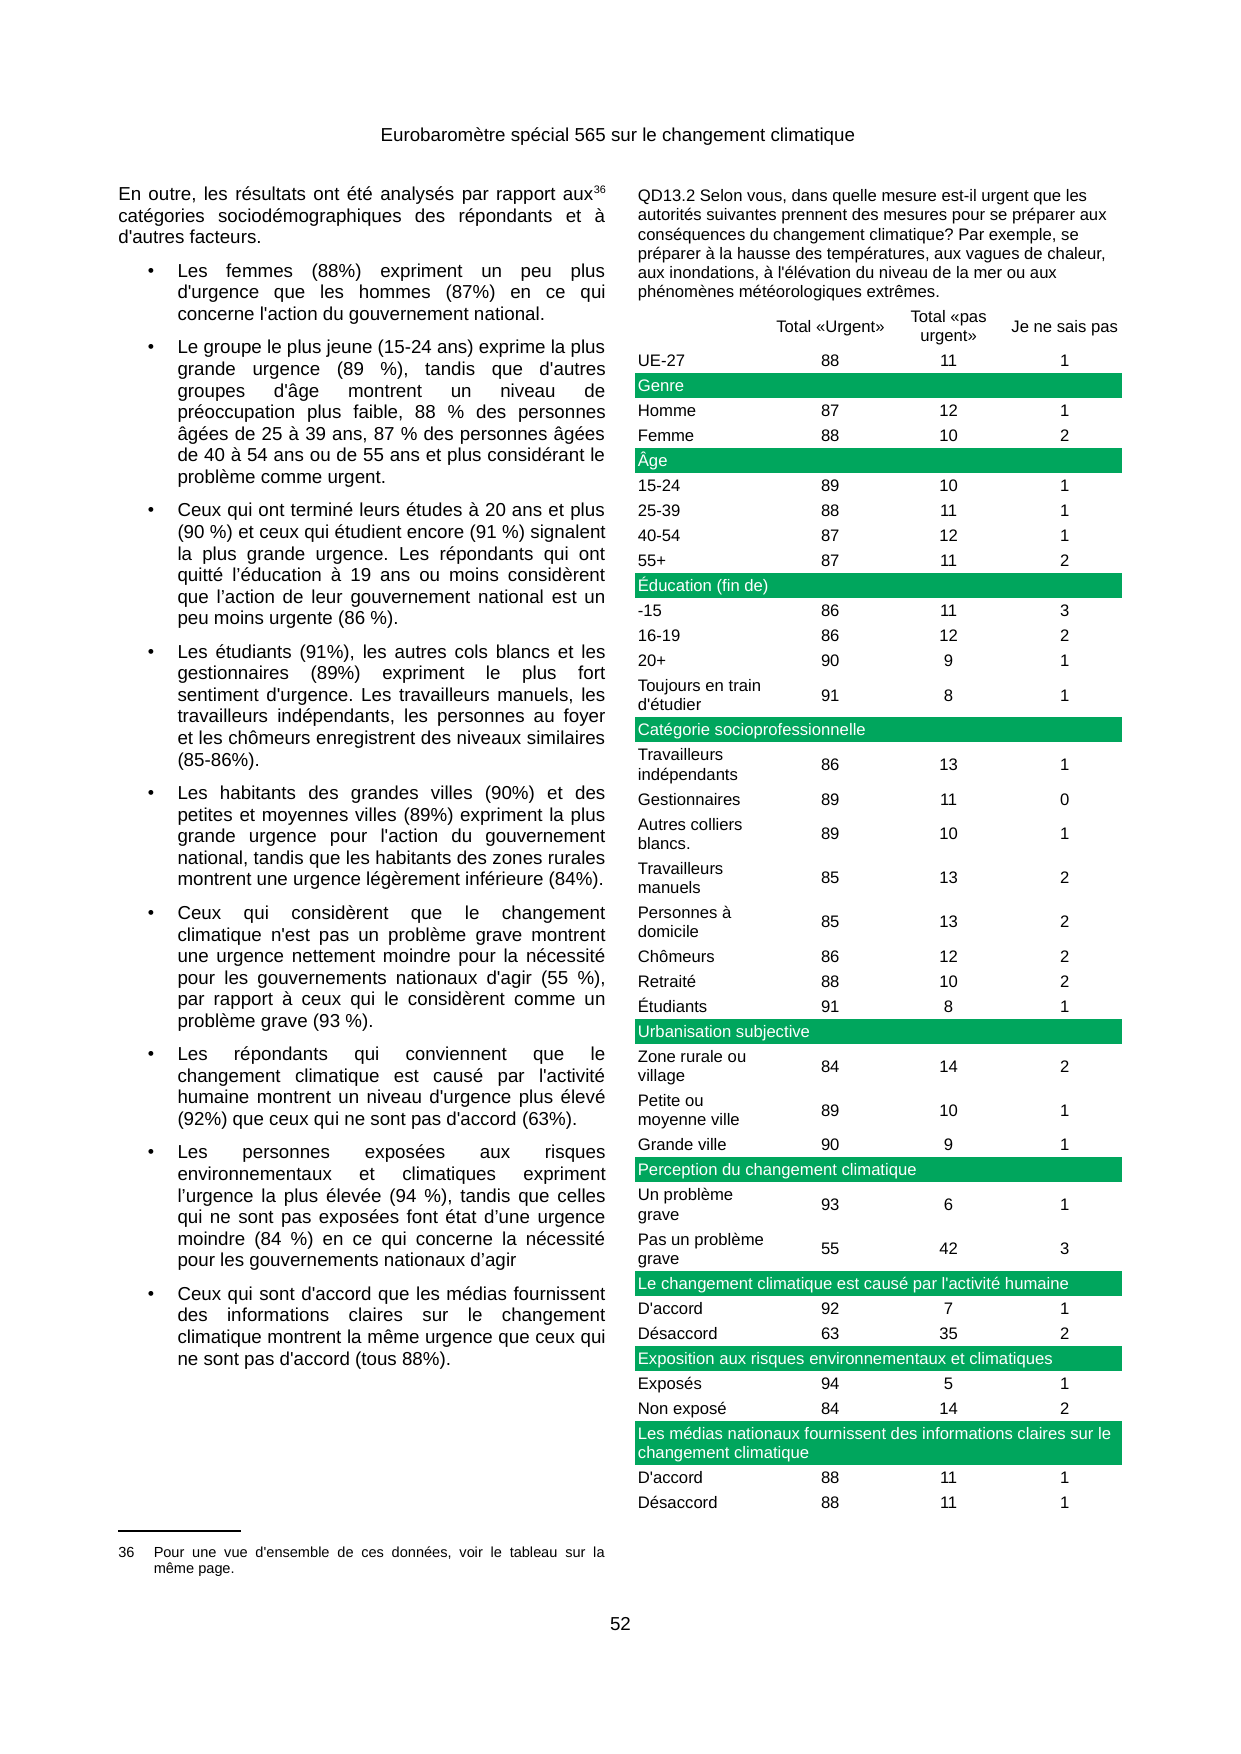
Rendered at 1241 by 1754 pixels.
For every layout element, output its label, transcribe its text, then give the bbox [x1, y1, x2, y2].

table_cell 2 [1007, 969, 1122, 994]
table_cell 12 [890, 944, 1007, 969]
table_cell 2 [1007, 900, 1122, 944]
table_cell [635, 304, 771, 348]
table_cell Éducation (fin de) [635, 573, 1122, 598]
table_cell 5 [890, 1371, 1007, 1396]
table_cell Personnes à domicile [635, 900, 771, 944]
table_cell 15-24 [635, 473, 771, 498]
table_cell 14 [890, 1396, 1007, 1421]
table_cell 11 [890, 498, 1007, 523]
table_cell 91 [771, 994, 890, 1019]
table_cell Total «pas urgent» [890, 304, 1007, 348]
table_cell 1 [1007, 811, 1122, 856]
table_cell 9 [890, 648, 1007, 673]
table_cell 2 [1007, 1396, 1122, 1421]
table_cell Autres colliers blancs. [635, 811, 771, 856]
table_cell 2 [1007, 623, 1122, 648]
table_cell Grande ville [635, 1132, 771, 1157]
table_cell 55+ [635, 548, 771, 573]
table_cell 10 [890, 423, 1007, 448]
table_cell 13 [890, 856, 1007, 900]
table_cell 85 [771, 900, 890, 944]
table_cell Désaccord [635, 1321, 771, 1346]
table_cell 12 [890, 398, 1007, 423]
table_cell 2 [1007, 1044, 1122, 1088]
table_cell Gestionnaires [635, 786, 771, 811]
table_cell Travailleurs indépendants [635, 742, 771, 786]
list Les habitants des grandes villes (90%) et des petites et moyennes villes (89%) expriment la plus grande urgence pour l'action du gouvernement national, tandis que les habitants des zones rurales montrent une urgence légèrement inférieure (84%). [148, 782, 605, 890]
table_cell 11 [890, 548, 1007, 573]
table_cell 2 [1007, 944, 1122, 969]
table_cell 1 [1007, 648, 1122, 673]
table_cell Petite ou moyenne ville [635, 1088, 771, 1132]
table_cell Urbanisation subjective [635, 1019, 1122, 1044]
table_header QD13.2 Selon vous, dans quelle mesure est-il urgent que les autorités suivantes prennent des mesures pour se préparer aux conséquences du changement climatique? Par exemple, se préparer à la hausse des températures, aux vagues de chaleur, aux inondations, à l'élévation du niveau de la mer ou aux phénomènes météorologiques extrêmes. [635, 183, 1122, 304]
table_cell 89 [771, 1088, 890, 1132]
table_cell Toujours en train d'étudier [635, 673, 771, 717]
table_cell 14 [890, 1044, 1007, 1088]
table_cell 13 [890, 742, 1007, 786]
list Ceux qui sont d'accord que les médias fournissent des informations claires sur le changement climatique montrent la même urgence que ceux qui ne sont pas d'accord (tous 88%). [148, 1283, 605, 1369]
table_cell 11 [890, 786, 1007, 811]
table_cell Retraité [635, 969, 771, 994]
table_cell Désaccord [635, 1490, 771, 1515]
table_cell 87 [771, 398, 890, 423]
list Les femmes (88%) expriment un peu plus d'urgence que les hommes (87%) en ce qui concerne l'action du gouvernement national. [148, 259, 605, 324]
table_cell Catégorie socioprofessionnelle [635, 717, 1122, 742]
table_cell 86 [771, 623, 890, 648]
table_cell 88 [771, 1465, 890, 1490]
table_cell 25-39 [635, 498, 771, 523]
text En outre, les résultats ont été analysés par rapport aux catégories sociodémographiques des répondants et à d'autres facteurs. [118, 183, 605, 248]
table_cell 84 [771, 1044, 890, 1088]
table_cell Total «Urgent» [771, 304, 890, 348]
table_cell 87 [771, 523, 890, 548]
table_cell 88 [771, 1490, 890, 1515]
table_cell Femme [635, 423, 771, 448]
table_cell 2 [1007, 1321, 1122, 1346]
table_cell 42 [890, 1226, 1007, 1271]
table_cell 1 [1007, 994, 1122, 1019]
table_cell 8 [890, 994, 1007, 1019]
table_cell Exposés [635, 1371, 771, 1396]
table_cell 2 [1007, 856, 1122, 900]
table_cell 89 [771, 473, 890, 498]
table_cell Zone rurale ou village [635, 1044, 771, 1088]
text Pour une vue d'ensemble de ces données, voir le tableau sur la même page. [118, 1543, 605, 1577]
table_cell 88 [771, 348, 890, 373]
table_cell Travailleurs manuels [635, 856, 771, 900]
table_cell 3 [1007, 1226, 1122, 1271]
table_cell 55 [771, 1226, 890, 1271]
table_cell 8 [890, 673, 1007, 717]
table_cell 88 [771, 498, 890, 523]
table_cell -15 [635, 598, 771, 623]
table_cell 10 [890, 1088, 1007, 1132]
table_cell 91 [771, 673, 890, 717]
table_cell Un problème grave [635, 1182, 771, 1226]
table_cell 11 [890, 348, 1007, 373]
table_cell 1 [1007, 348, 1122, 373]
table_cell 86 [771, 598, 890, 623]
table_cell 1 [1007, 742, 1122, 786]
table_cell D'accord [635, 1296, 771, 1321]
table_cell 87 [771, 548, 890, 573]
table_cell Les médias nationaux fournissent des informations claires sur le changement climatique [635, 1421, 1122, 1465]
table_cell Non exposé [635, 1396, 771, 1421]
table_cell 11 [890, 598, 1007, 623]
table_cell Chômeurs [635, 944, 771, 969]
table_cell 11 [890, 1465, 1007, 1490]
table_cell Genre [635, 373, 1122, 398]
list Le groupe le plus jeune (15-24 ans) exprime la plus grande urgence (89 %), tandis que d'autres groupes d'âge montrent un niveau de préoccupation plus faible, 88 % des personnes âgées de 25 à 39 ans, 87 % des personnes âgées de 40 à 54 ans ou de 55 ans et plus considérant le problème comme urgent. [148, 336, 605, 487]
table_cell 88 [771, 969, 890, 994]
table_cell 86 [771, 742, 890, 786]
list Les personnes exposées aux risques environnementaux et climatiques expriment l’urgence la plus élevée (94 %), tandis que celles qui ne sont pas exposées font état d’une urgence moindre (84 %) en ce qui concerne la nécessité pour les gouvernements nationaux d’agir [148, 1141, 605, 1271]
table_cell 86 [771, 944, 890, 969]
table_cell 9 [890, 1132, 1007, 1157]
table_cell 10 [890, 969, 1007, 994]
table_cell 35 [890, 1321, 1007, 1346]
list Ceux qui ont terminé leurs études à 20 ans et plus (90 %) et ceux qui étudient encore (91 %) signalent la plus grande urgence. Les répondants qui ont quitté l’éducation à 19 ans ou moins considèrent que l’action de leur gouvernement national est un peu moins urgente (86 %). [148, 499, 605, 629]
list Les étudiants (91%), les autres cols blancs et les gestionnaires (89%) expriment le plus fort sentiment d'urgence. Les travailleurs manuels, les travailleurs indépendants, les personnes au foyer et les chômeurs enregistrent des niveaux similaires (85-86%). [148, 641, 605, 770]
table_cell 1 [1007, 1371, 1122, 1396]
table_cell 1 [1007, 1132, 1122, 1157]
table_cell UE-27 [635, 348, 771, 373]
table_cell 63 [771, 1321, 890, 1346]
table_cell 6 [890, 1182, 1007, 1226]
table_cell 85 [771, 856, 890, 900]
table_cell 2 [1007, 423, 1122, 448]
table_cell 89 [771, 786, 890, 811]
table_cell 1 [1007, 1296, 1122, 1321]
table_cell 88 [771, 423, 890, 448]
table_cell Pas un problème grave [635, 1226, 771, 1271]
table_cell 1 [1007, 1490, 1122, 1515]
table_cell 92 [771, 1296, 890, 1321]
table_cell 1 [1007, 473, 1122, 498]
table_cell 90 [771, 1132, 890, 1157]
table_cell 93 [771, 1182, 890, 1226]
table_cell 90 [771, 648, 890, 673]
table_cell Âge [635, 448, 1122, 473]
table_cell 1 [1007, 523, 1122, 548]
table_cell 1 [1007, 1088, 1122, 1132]
table_cell 13 [890, 900, 1007, 944]
table_cell Étudiants [635, 994, 771, 1019]
table_cell 7 [890, 1296, 1007, 1321]
list Les répondants qui conviennent que le changement climatique est causé par l'activité humaine montrent un niveau d'urgence plus élevé (92%) que ceux qui ne sont pas d'accord (63%). [148, 1043, 605, 1129]
table_cell 1 [1007, 398, 1122, 423]
table_cell 94 [771, 1371, 890, 1396]
table_cell 12 [890, 523, 1007, 548]
table_cell Homme [635, 398, 771, 423]
table_cell 20+ [635, 648, 771, 673]
table_cell D'accord [635, 1465, 771, 1490]
table_cell 11 [890, 1490, 1007, 1515]
table_cell 1 [1007, 1465, 1122, 1490]
table_cell 0 [1007, 786, 1122, 811]
table_cell 12 [890, 623, 1007, 648]
table_cell 89 [771, 811, 890, 856]
table_cell 1 [1007, 673, 1122, 717]
table_cell 3 [1007, 598, 1122, 623]
table_cell 1 [1007, 1182, 1122, 1226]
table_cell Perception du changement climatique [635, 1157, 1122, 1182]
table_cell 84 [771, 1396, 890, 1421]
table_cell Je ne sais pas [1007, 304, 1122, 348]
table_cell Exposition aux risques environnementaux et climatiques [635, 1346, 1122, 1371]
table_cell 10 [890, 473, 1007, 498]
table_cell 10 [890, 811, 1007, 856]
table_cell Le changement climatique est causé par l'activité humaine [635, 1271, 1122, 1296]
table_cell 16-19 [635, 623, 771, 648]
table_cell 40-54 [635, 523, 771, 548]
table_cell 2 [1007, 548, 1122, 573]
table_cell 1 [1007, 498, 1122, 523]
list Ceux qui considèrent que le changement climatique n'est pas un problème grave montrent une urgence nettement moindre pour la nécessité pour les gouvernements nationaux d'agir (55 %), par rapport à ceux qui le considèrent comme un problème grave (93 %). [148, 902, 605, 1031]
